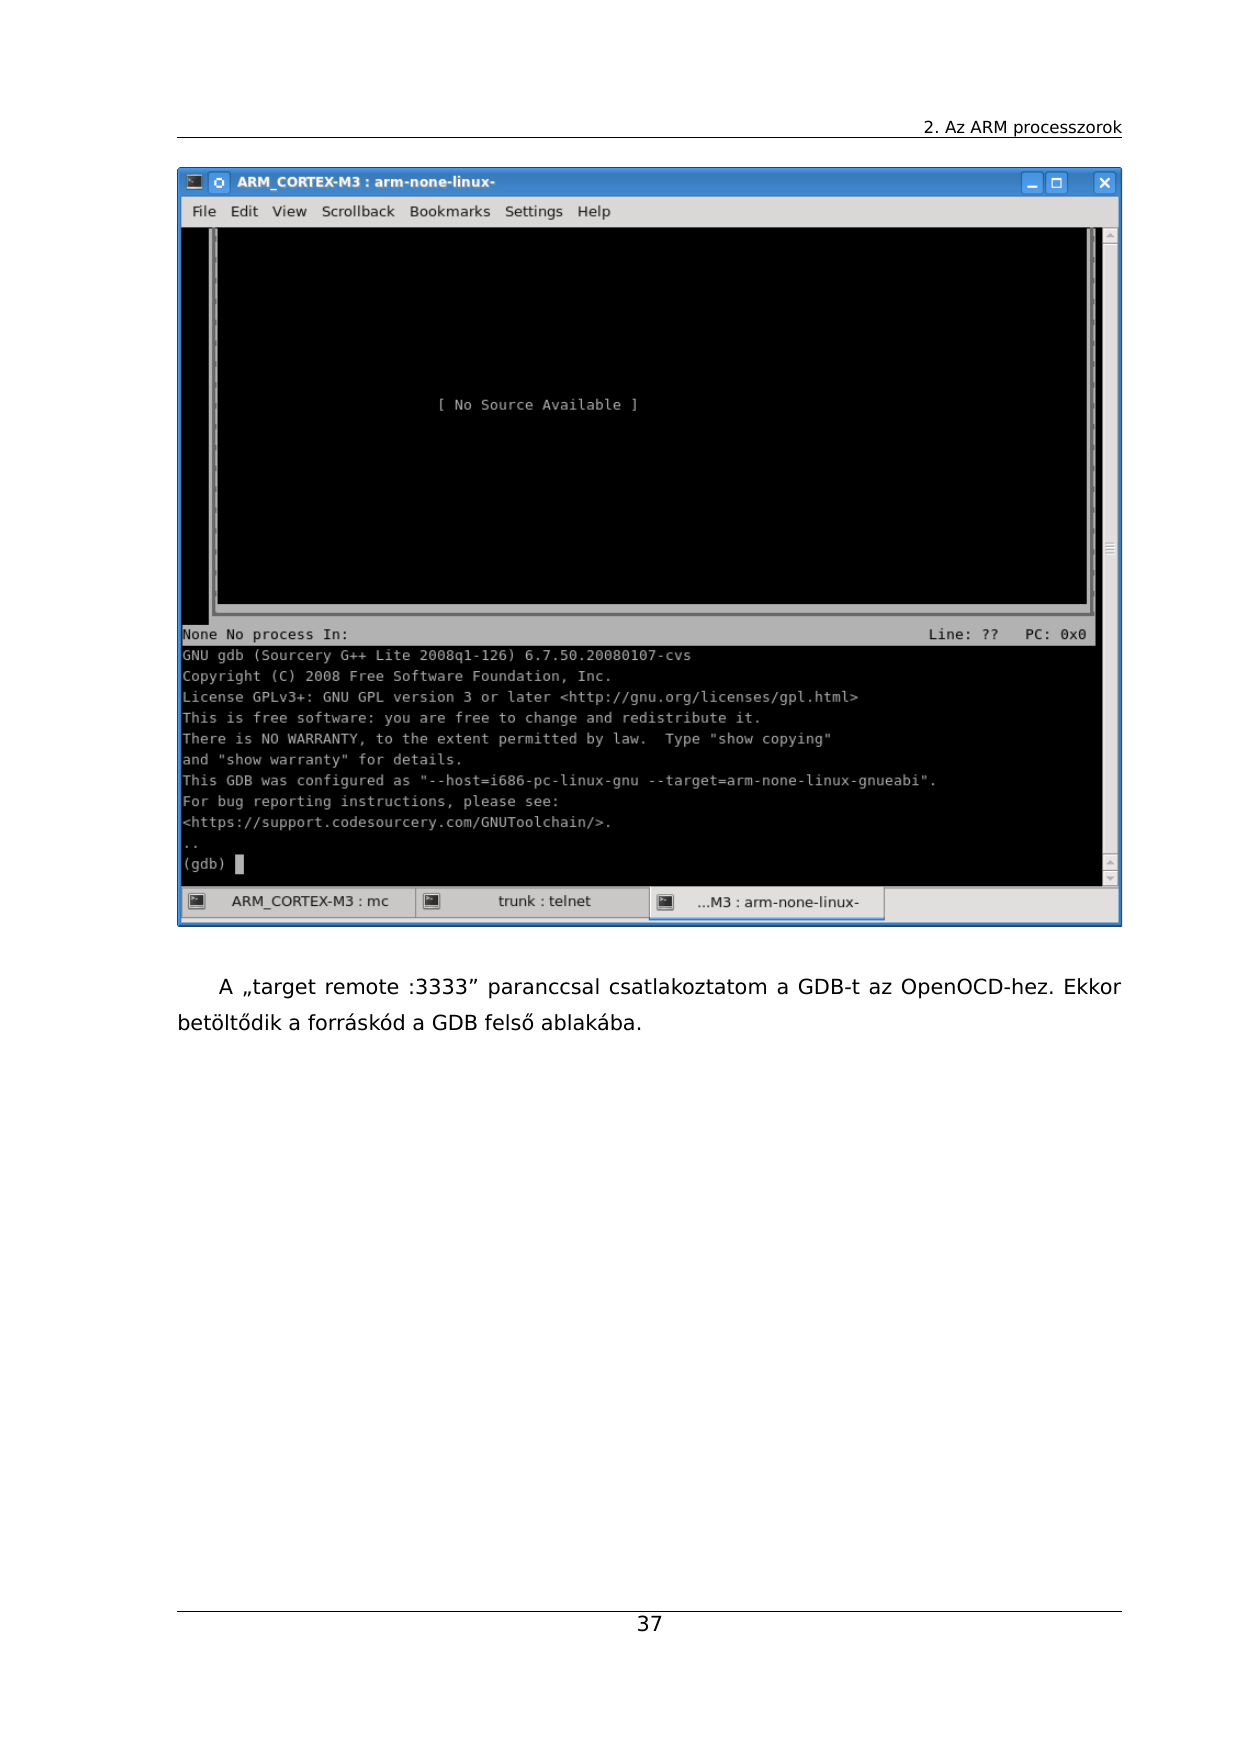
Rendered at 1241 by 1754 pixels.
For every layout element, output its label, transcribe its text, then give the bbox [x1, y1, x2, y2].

text A „target remote :3333” paranccsal csatlakoztatom a GDB-t az OpenOCD-hez. Ekkor be­töltődik a forrás­kód a GDB felső ablakába. [177, 975, 1122, 1036]
picture [177, 167, 1123, 927]
